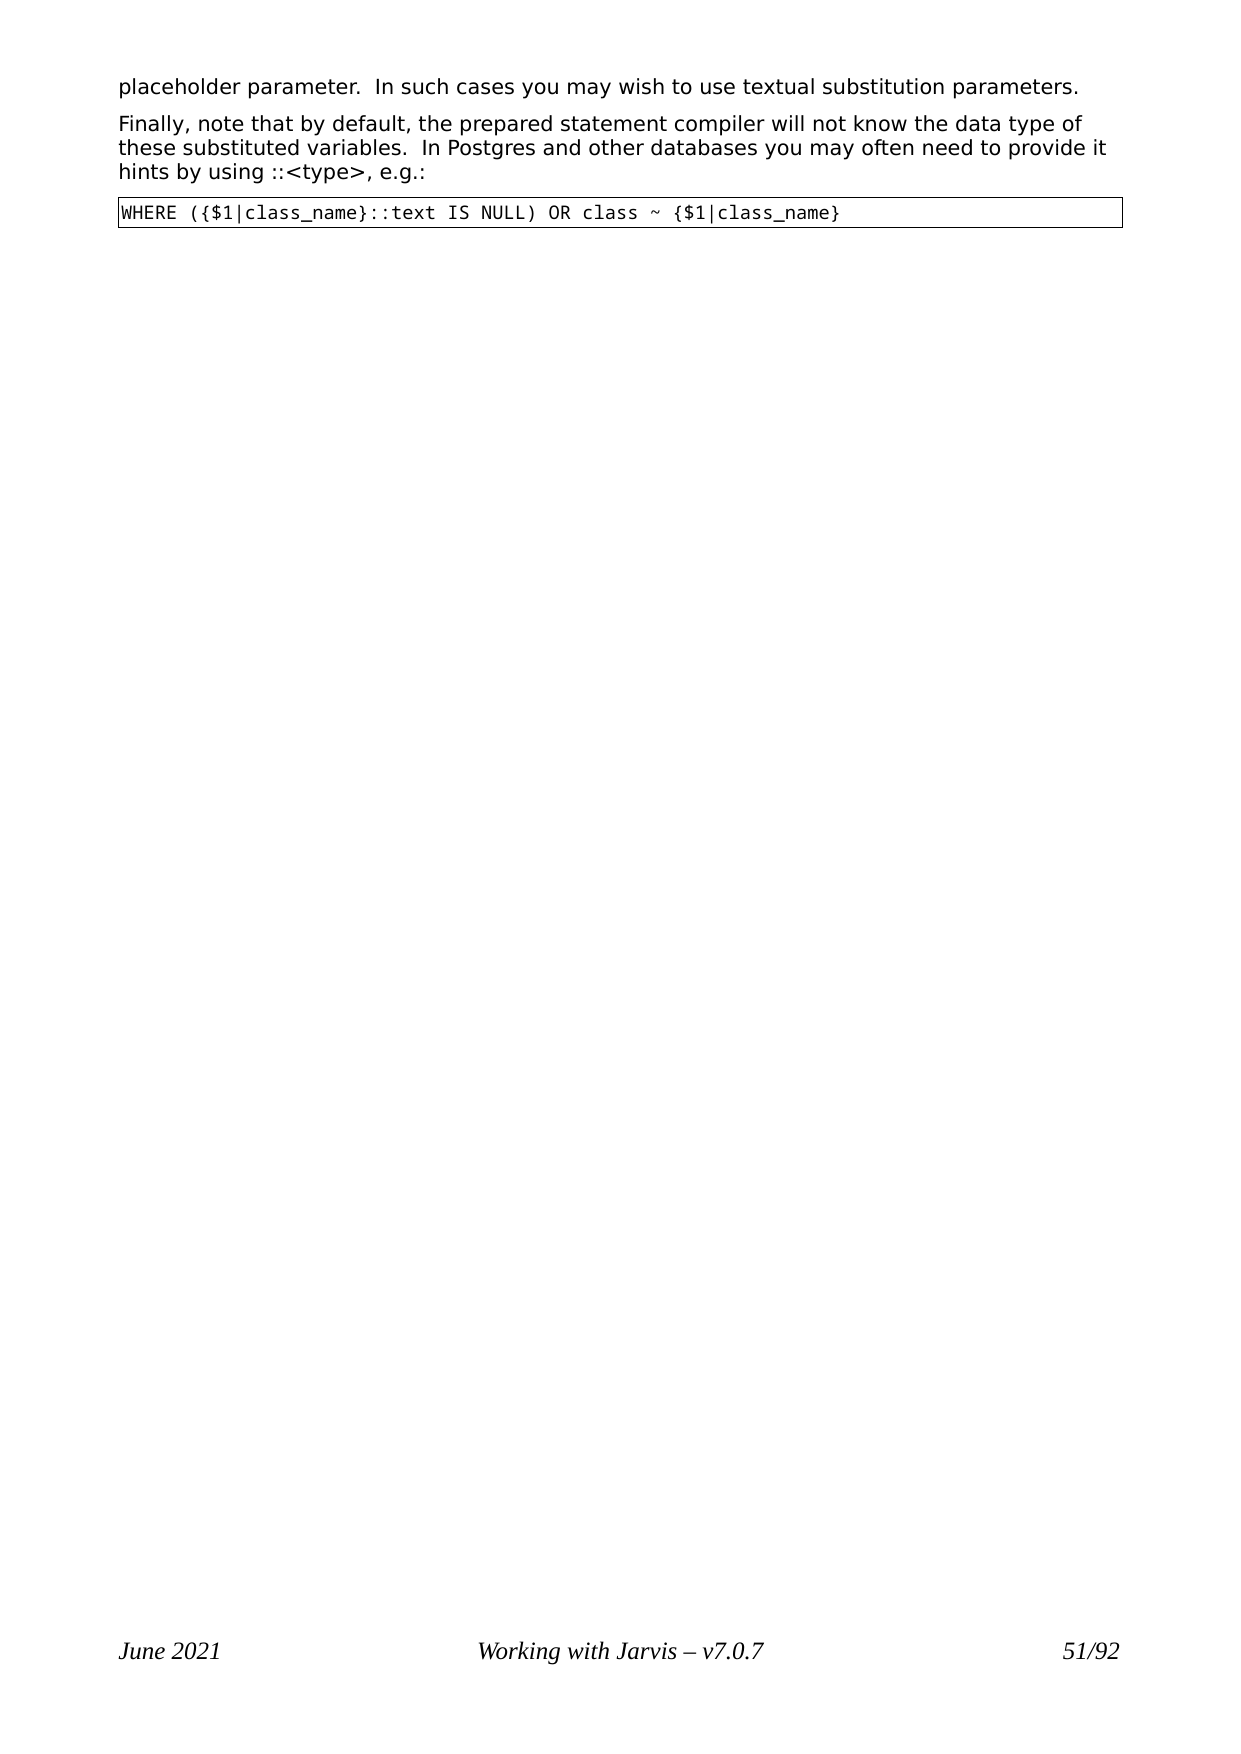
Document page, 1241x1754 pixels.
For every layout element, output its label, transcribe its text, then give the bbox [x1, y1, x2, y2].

text Finally, note that by default, the prepared statement compiler will not know the data type of these substituted variables. In Postgres and other databases you may often need to provide it hints by using ::<type>, e.g.: [118, 112, 1122, 184]
text WHERE ({$1|class_name}::text IS NULL) OR class ~ {$1|class_name} [119, 198, 1122, 227]
text placeholder parameter. In such cases you may wish to use textual substitution parameters. [118, 75, 1122, 99]
